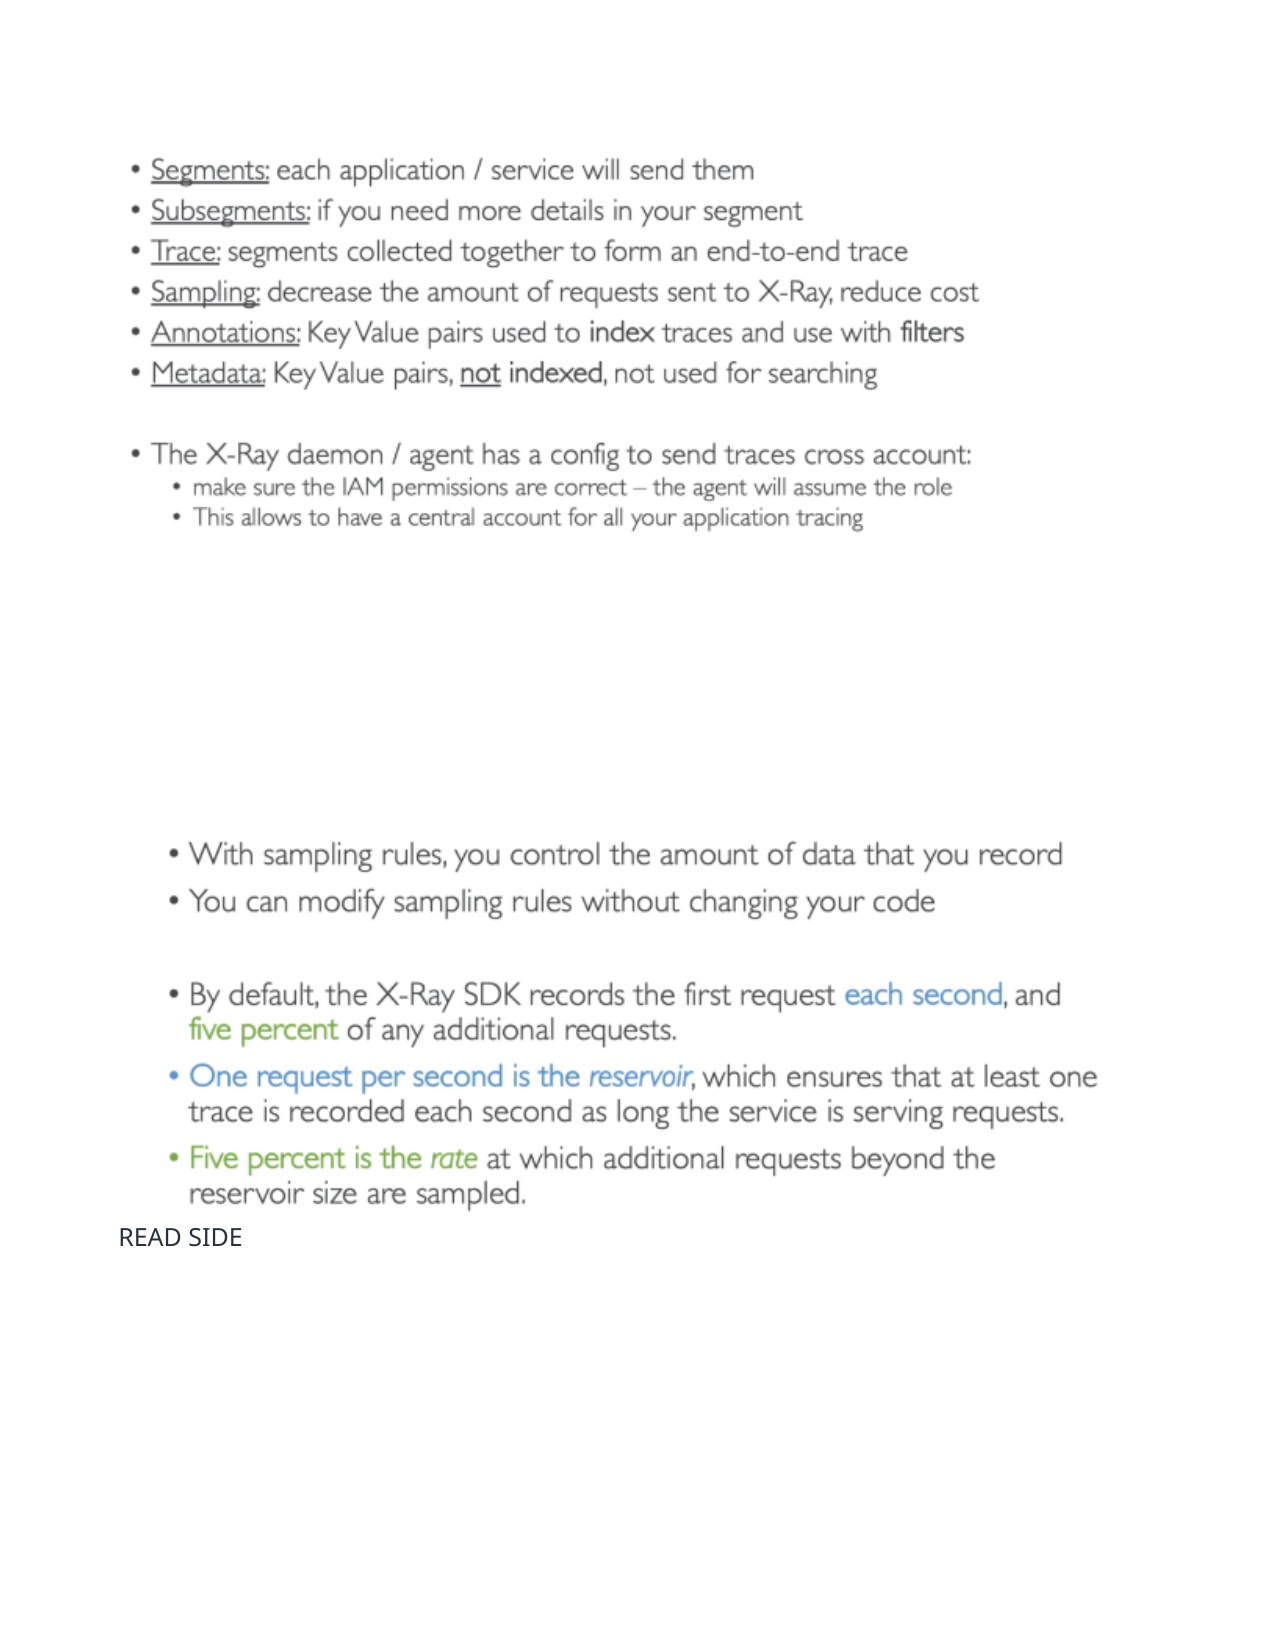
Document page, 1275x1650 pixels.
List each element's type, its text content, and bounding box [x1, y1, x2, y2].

picture [118, 150, 1015, 570]
picture [148, 833, 1127, 1220]
text READ SIDE [118, 1219, 1157, 1253]
